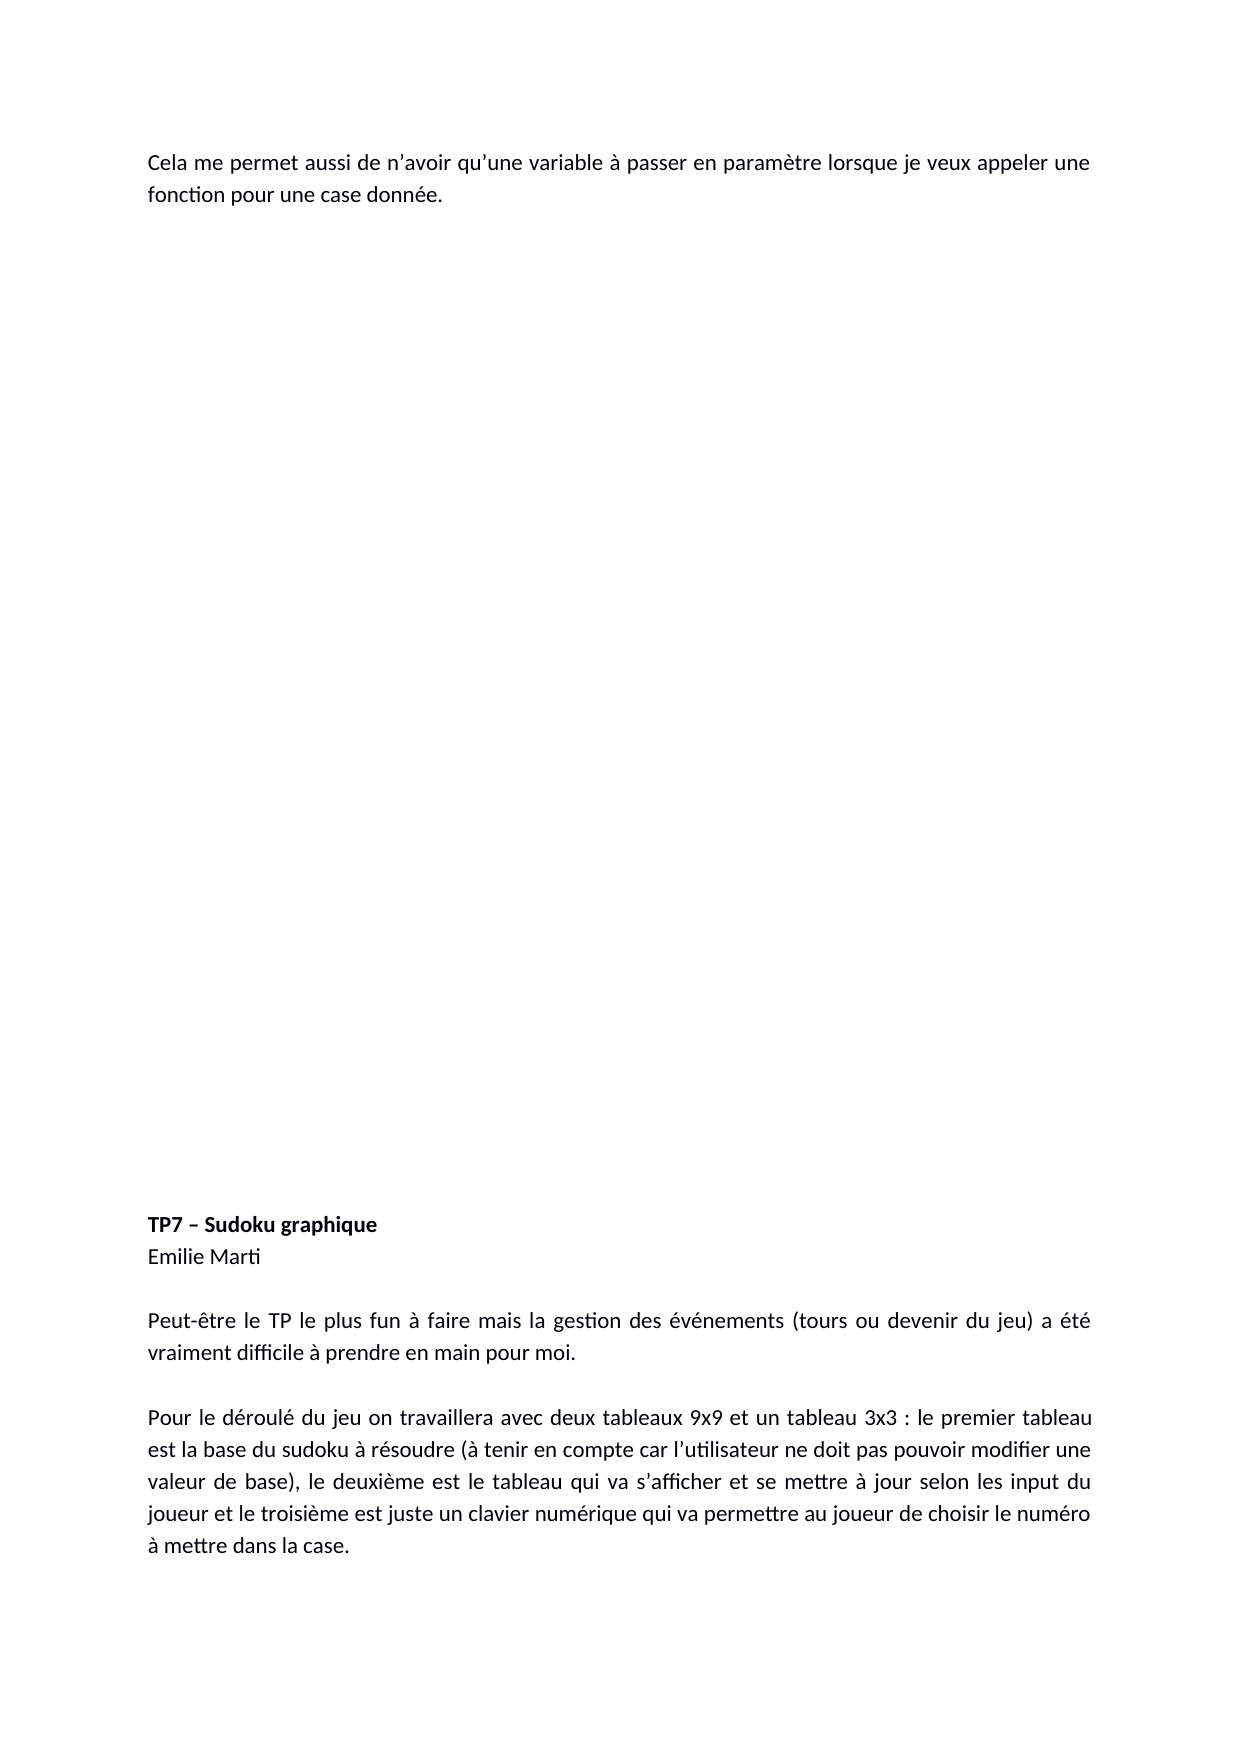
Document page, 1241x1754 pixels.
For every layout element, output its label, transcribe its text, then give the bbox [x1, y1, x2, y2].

list Cela me permet aussi de n’avoir qu’une variable à passer en paramètre lorsque je veux appeler une fonction pour une case donnée. [148, 148, 1093, 208]
text Pour le déroulé du jeu on travaillera avec deux tableaux 9x9 et un tableau 3x3 : le premier tableau est la base du sudoku à résoudre (à tenir en compte car l’utilisateur ne doit pas pouvoir modifier une valeur de base), le deuxième est le tableau qui va s’afficher et se mettre à jour selon les input du joueur et le troisième est juste un clavier numérique qui va permettre au joueur de choisir le numéro à mettre dans la case. [148, 1403, 1093, 1560]
text Emilie Marti [148, 1242, 1093, 1270]
text TP7 – Sudoku graphique [148, 1210, 1093, 1238]
text Peut-être le TP le plus fun à faire mais la gestion des événements (tours ou devenir du jeu) a été vraiment difficile à prendre en main pour moi. [148, 1306, 1093, 1367]
